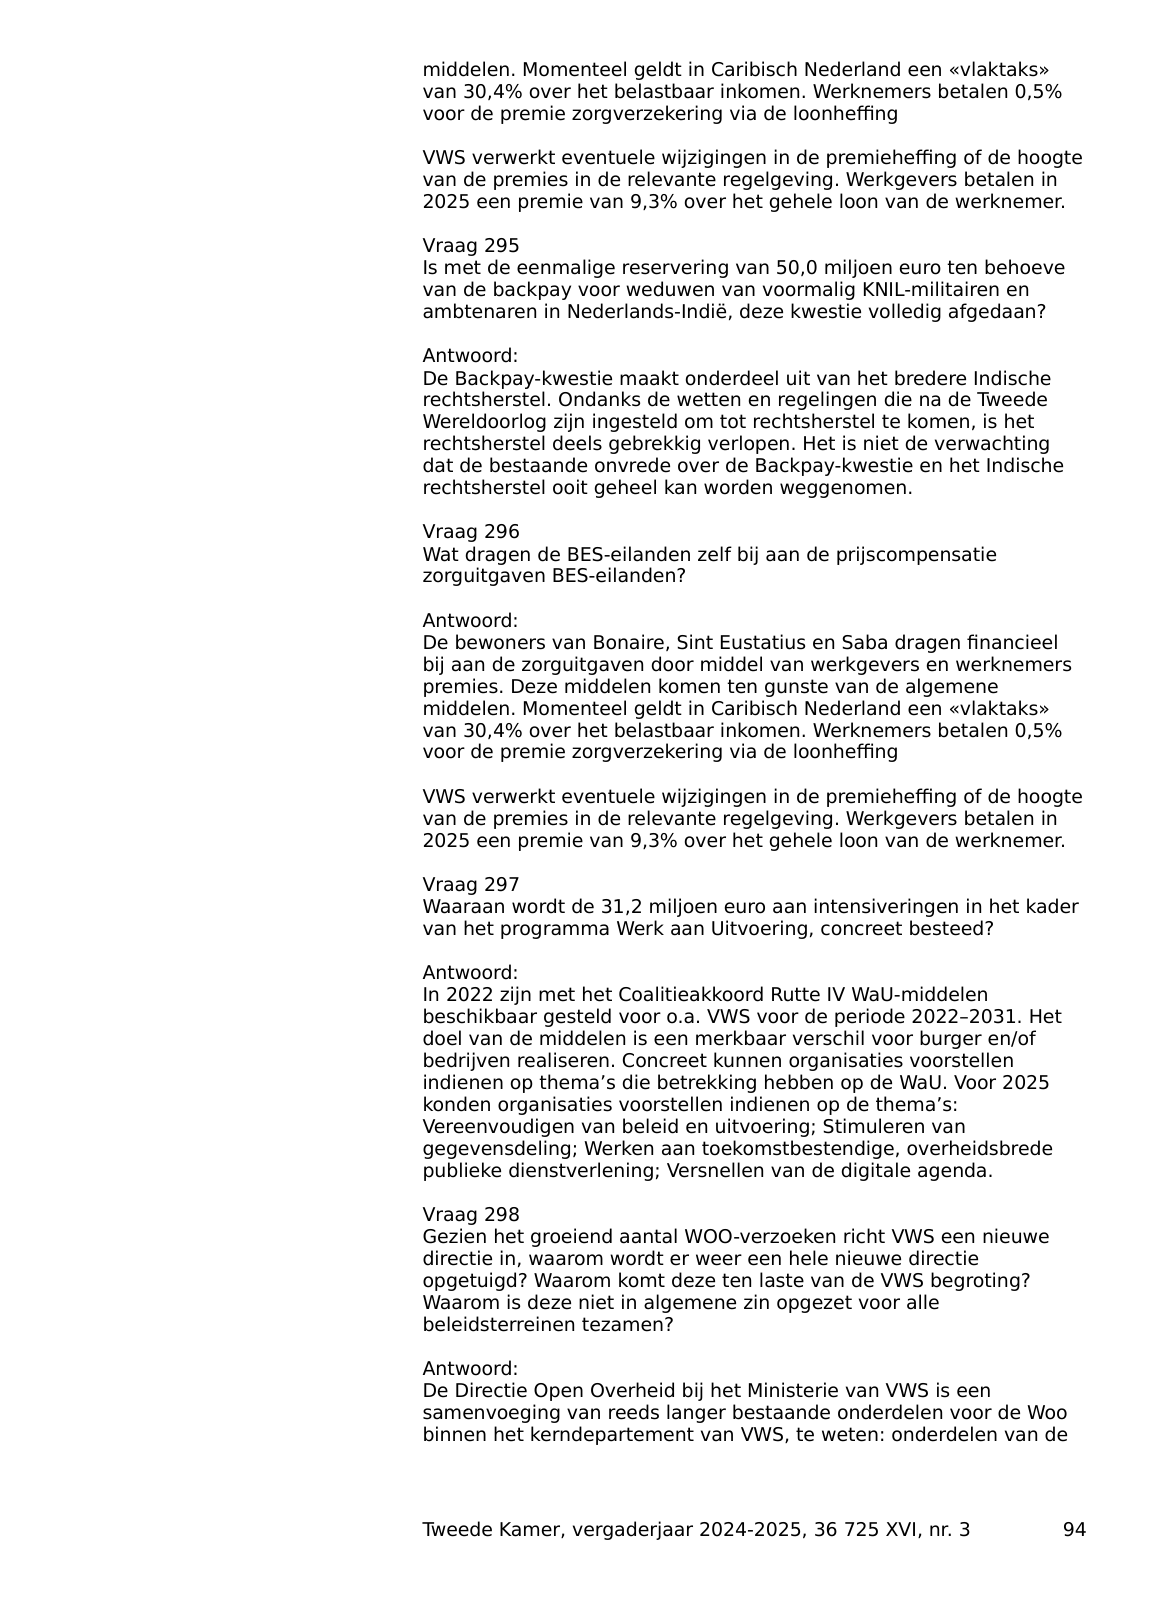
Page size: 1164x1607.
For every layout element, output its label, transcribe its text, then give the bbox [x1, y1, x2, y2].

text middelen. Momenteel geldt in Caribisch Nederland een «vlaktaks» van 30,4% over het belastbaar inkomen. Werknemers betalen 0,5% voor de premie zorgverzekering via de loonheffing [422, 59, 1087, 125]
text Antwoord: [422, 345, 1087, 367]
text Vraag 297 [422, 874, 1087, 896]
text Antwoord: [422, 609, 1087, 632]
text VWS verwerkt eventuele wijzigingen in de premieheffing of de hoogte van de premies in de relevante regelgeving. Werkgevers betalen in 2025 een premie van 9,3% over het gehele loon van de werknemer. [422, 147, 1087, 213]
text De Backpay-kwestie maakt onderdeel uit van het bredere Indische rechtsherstel. Ondanks de wetten en regelingen die na de Tweede Wereldoorlog zijn ingesteld om tot rechtsherstel te komen, is het rechtsherstel deels gebrekkig verlopen. Het is niet de verwachting dat de bestaande onvrede over de Backpay-kwestie en het Indische rechtsherstel ooit geheel kan worden weggenomen. [422, 367, 1087, 499]
text Antwoord: [422, 1358, 1087, 1380]
text Gezien het groeiend aantal WOO-verzoeken richt VWS een nieuwe directie in, waarom wordt er weer een hele nieuwe directie opgetuigd? Waarom komt deze ten laste van de VWS begroting? Waarom is deze niet in algemene zin opgezet voor alle beleidsterreinen tezamen? [422, 1226, 1087, 1336]
text Vraag 296 [422, 521, 1087, 543]
text In 2022 zijn met het Coalitieakkoord Rutte IV WaU-middelen beschikbaar gesteld voor o.a. VWS voor de periode 2022–2031. Het doel van de middelen is een merkbaar verschil voor burger en/of bedrijven realiseren. Concreet kunnen organisaties voorstellen indienen op thema’s die betrekking hebben op de WaU. Voor 2025 konden organisaties voorstellen indienen op de thema’s: Vereenvoudigen van beleid en uitvoering; Stimuleren van gegevensdeling; Werken aan toekomstbestendige, overheidsbrede publieke dienstverlening; Versnellen van de digitale agenda. [422, 984, 1087, 1182]
text VWS verwerkt eventuele wijzigingen in de premieheffing of de hoogte van de premies in de relevante regelgeving. Werkgevers betalen in 2025 een premie van 9,3% over het gehele loon van de werknemer. [422, 786, 1087, 852]
text Is met de eenmalige reservering van 50,0 miljoen euro ten behoeve van de backpay voor weduwen van voormalig KNIL-militairen en ambtenaren in Nederlands-Indië, deze kwestie volledig afgedaan? [422, 257, 1087, 323]
text Waaraan wordt de 31,2 miljoen euro aan intensiveringen in het kader van het programma Werk aan Uitvoering, concreet besteed? [422, 896, 1087, 940]
text Vraag 298 [422, 1204, 1087, 1226]
text Wat dragen de BES-eilanden zelf bij aan de prijscompensatie zorguitgaven BES-eilanden? [422, 543, 1087, 587]
text Vraag 295 [422, 235, 1087, 257]
text De bewoners van Bonaire, Sint Eustatius en Saba dragen financieel bij aan de zorguitgaven door middel van werkgevers en werknemers premies. Deze middelen komen ten gunste van de algemene middelen. Momenteel geldt in Caribisch Nederland een «vlaktaks» van 30,4% over het belastbaar inkomen. Werknemers betalen 0,5% voor de premie zorgverzekering via de loonheffing [422, 632, 1087, 763]
text Antwoord: [422, 962, 1087, 984]
text De Directie Open Overheid bij het Ministerie van VWS is een samenvoeging van reeds langer bestaande onderdelen voor de Woo binnen het kerndepartement van VWS, te weten: onderdelen van de [422, 1380, 1087, 1446]
